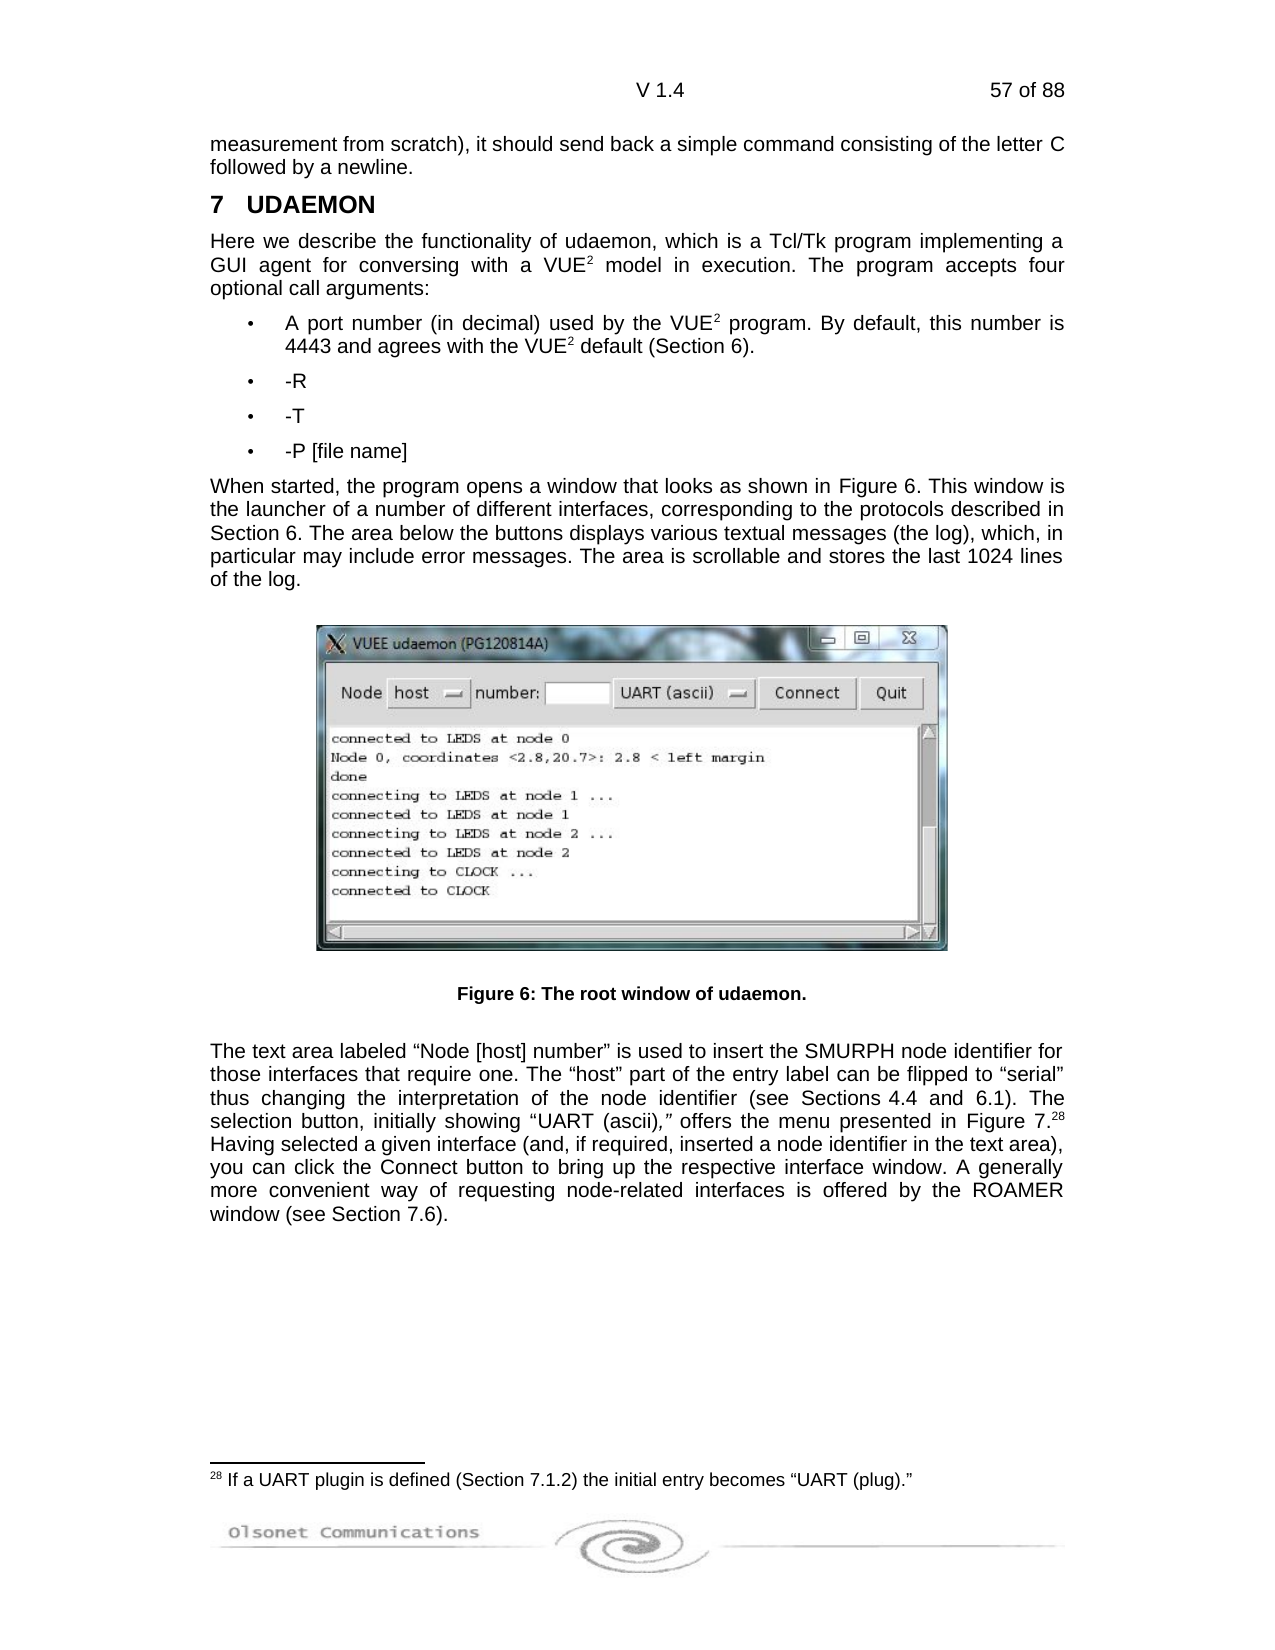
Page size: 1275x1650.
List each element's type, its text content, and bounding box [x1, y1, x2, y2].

text The text area labeled “Node [host] number” is used to insert the SMURPH node identifier for those interfaces that require one. The “host” part of the entry label can be flipped to “serial” thus changing the interpretation of the node identifier (see Sections 4.4 and 6.1). The selection button, initially showing “UART (ascii),” offers the menu presented in Figure 7. Having selected a given interface (and, if required, inserted a node identifier in the text area), you can click the Connect button to bring up the respective interface window. A generally more convenient way of requesting node-related interfaces is offered by the ROAMER window (see Section 7.6). [210, 1039, 1065, 1225]
picture [210, 1504, 1065, 1596]
text When started, the program opens a window that looks as shown in Figure 6. This window is the launcher of a number of different interfaces, corresponding to the protocols described in Section 6. The area below the buttons displays various textual messages (the log), which, in particular may include error messages. The area is scrollable and stores the last 1024 lines of the log. [210, 475, 1065, 591]
list -P [file name] [247, 440, 1065, 463]
subtitle UDAEMON [210, 190, 1065, 218]
text Here we describe the functionality of udaemon, which is a Tcl/Tk program implementing a GUI agent for conversing with a VUE2 model in execution. The program accepts four optional call arguments: [210, 230, 1065, 300]
picture [316, 625, 948, 951]
text Figure 6: The root window of udaemon. [316, 984, 947, 1004]
list A port number (in decimal) used by the VUE2 program. By default, this number is 4443 and agrees with the VUE2 default (Section 6). [247, 312, 1065, 358]
list -T [247, 405, 1065, 428]
text measurement from scratch), it should send back a simple command consisting of the letter C followed by a newline. [210, 132, 1065, 179]
list -R [247, 370, 1065, 393]
text If a UART plugin is defined (Section 7.1.2) the initial entry becomes “UART (plug).” [210, 1469, 1065, 1490]
